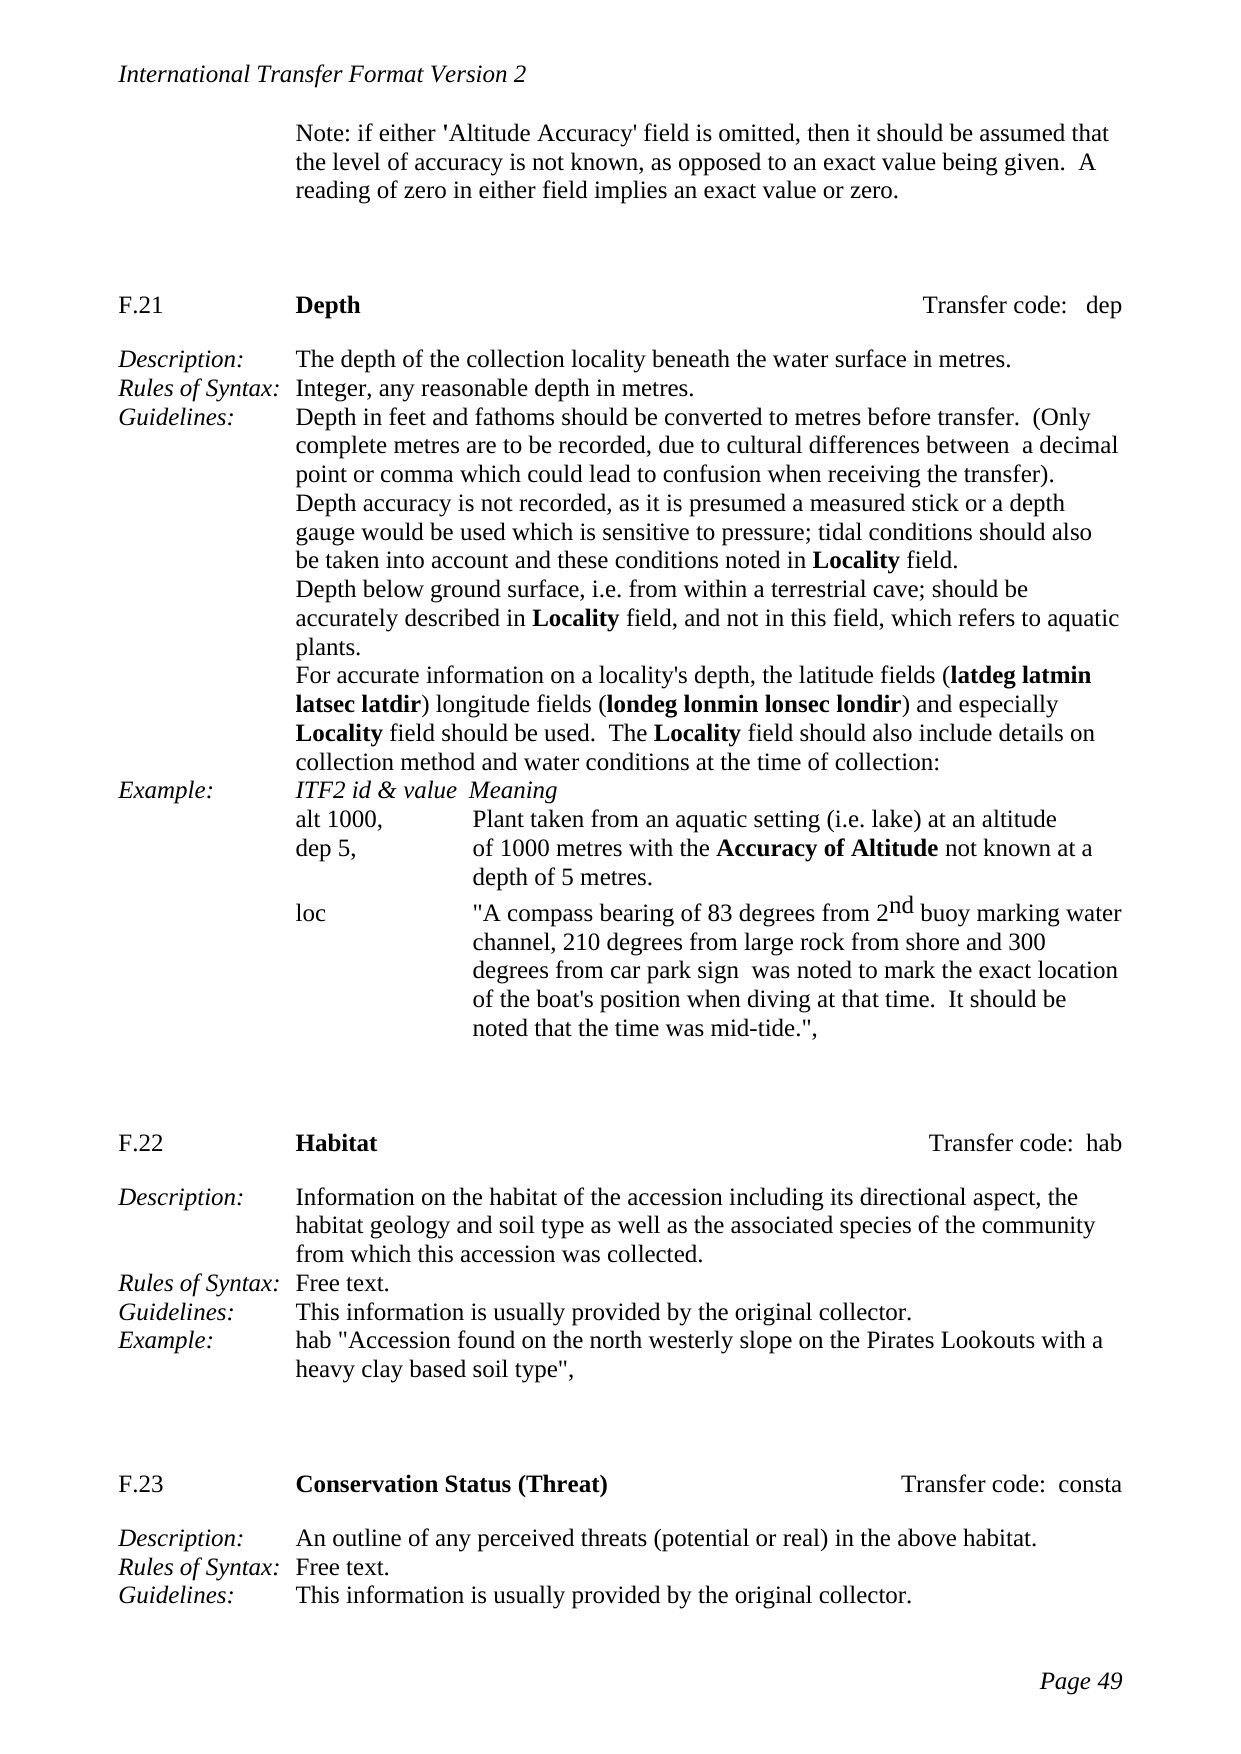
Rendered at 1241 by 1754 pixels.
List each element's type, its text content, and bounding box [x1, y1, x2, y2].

text F.21 Depth Transfer code: dep [118, 291, 1122, 319]
text Rules of Syntax: Integer, any reasonable depth in metres. [118, 373, 1122, 402]
text For accurate information on a locality's depth, the latitude fields (latdeg latmin latsec latdir) longitude fields (londeg lonmin lonsec londir) and especially Locality field should be used. The Locality field should also include details on collection method and water conditions at the time of collection: [295, 661, 1122, 776]
text Rules of Syntax: Free text. [118, 1552, 1122, 1580]
text Description: An outline of any perceived threats (potential or real) in the above habitat. [118, 1523, 1122, 1552]
text Guidelines: This information is usually provided by the original collector. [118, 1580, 1122, 1609]
text Guidelines: This information is usually provided by the original collector. [118, 1297, 1122, 1325]
text alt 1000, Plant taken from an aquatic setting (i.e. lake) at an altitude [118, 804, 1122, 833]
text Guidelines: Depth in feet and fathoms should be converted to metres before transfer. (Only complete metres are to be recorded, due to cultural differences between a decimal point or comma which could lead to confusion when receiving the transfer). Depth accuracy is not recorded, as it is presumed a measured stick or a depth gauge would be used which is sensitive to pressure; tidal conditions should also be taken into account and these conditions noted in Locality field. [118, 402, 1122, 574]
text loc "A compass bearing of 83 degrees from 2nd buoy marking water channel, 210 degrees from large rock from shore and 300 degrees from car park sign was noted to mark the exact location of the boat's position when diving at that time. It should be noted that the time was mid-tide.", [118, 891, 1122, 1042]
text Rules of Syntax: Free text. [118, 1268, 1122, 1297]
text Example: ITF2 id & value Meaning [118, 776, 1122, 804]
text dep 5, of 1000 metres with the Accuracy of Altitude not known at a depth of 5 metres. [118, 833, 1122, 891]
text F.22 Habitat Transfer code: hab [118, 1128, 1122, 1157]
text Example: hab "Accession found on the north westerly slope on the Pirates Lookouts with a heavy clay based soil type", [118, 1325, 1122, 1383]
text F.23 Conservation Status (Threat) Transfer code: consta [118, 1469, 1122, 1498]
text Note: if either 'Altitude Accuracy' field is omitted, then it should be assumed that the level of accuracy is not known, as opposed to an exact value being given. A reading of zero in either field implies an exact value or zero. [118, 118, 1122, 204]
text Description: Information on the habitat of the accession including its directional aspect, the habitat geology and soil type as well as the associated species of the community from which this accession was collected. [118, 1182, 1122, 1268]
text Description: The depth of the collection locality beneath the water surface in metres. [118, 344, 1122, 373]
text Depth below ground surface, i.e. from within a terrestrial cave; should be accurately described in Locality field, and not in this field, which refers to aquatic plants. [295, 574, 1122, 661]
